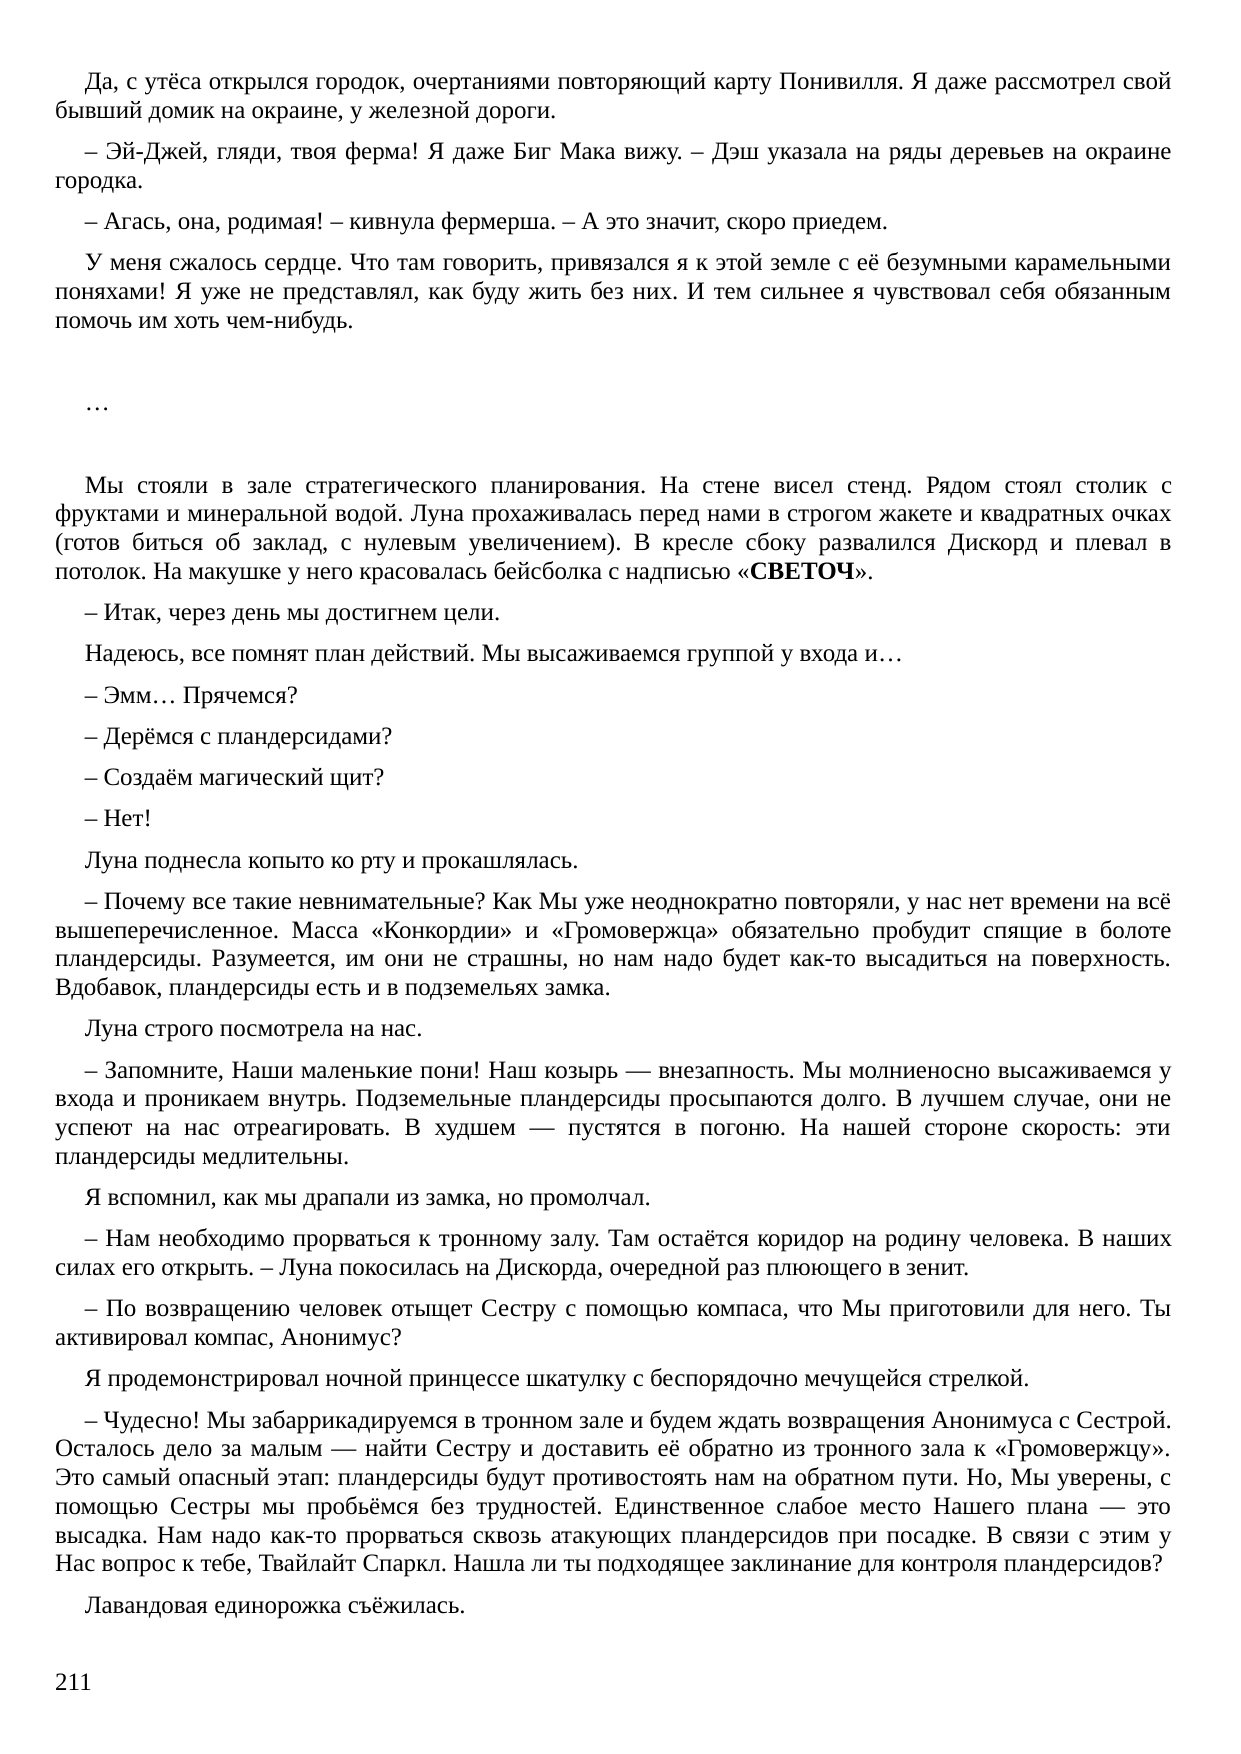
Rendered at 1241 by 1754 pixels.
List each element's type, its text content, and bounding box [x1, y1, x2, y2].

text – Дерёмся с пландерсидами? [55, 721, 1173, 750]
text Луна поднесла копыто ко рту и прокашлялась. [55, 845, 1173, 873]
text – Нет! [55, 803, 1173, 832]
text – Эмм… Прячемся? [55, 680, 1173, 708]
text Мы стояли в зале стратегического планирования. На стене висел стенд. Рядом стоял столик с фруктами и минеральной водой. Луна прохаживалась перед нами в строгом жакете и квадратных очках (готов биться об заклад, с нулевым увеличением). В кресле сбоку развалился Дискорд и плевал в потолок. На макушке у него красовалась бейсболка с надписью «СВЕТОЧ». [55, 470, 1173, 585]
text Я продемонстрировал ночной принцессе шкатулку с беспорядочно мечущейся стрелкой. [55, 1363, 1173, 1392]
text У меня сжалось сердце. Что там говорить, привязался я к этой земле с её безумными карамельными поняхами! Я уже не представлял, как буду жить без них. И тем сильнее я чувствовал себя обязанным помочь им хоть чем-нибудь. [55, 247, 1173, 333]
text Лавандовая единорожка съёжилась. [55, 1590, 1173, 1618]
text Да, с утёса открылся городок, очертаниями повторяющий карту Понивилля. Я даже рассмотрел свой бывший домик на окраине, у железной дороги. [55, 66, 1173, 123]
text – Запомните, Наши маленькие пони! Наш козырь — внезапность. Мы молниеносно высаживаемся у входа и проникаем внутрь. Подземельные пландерсиды просыпаются долго. В лучшем случае, они не успеют на нас отреагировать. В худшем — пустятся в погоню. На нашей стороне скорость: эти пландерсиды медлительны. [55, 1055, 1173, 1170]
text … [55, 387, 1173, 416]
text – Итак, через день мы достигнем цели. [55, 597, 1173, 626]
text Надеюсь, все помнят план действий. Мы высаживаемся группой у входа и… [55, 638, 1173, 667]
text – Агась, она, родимая! – кивнула фермерша. – А это значит, скоро приедем. [55, 206, 1173, 235]
text – По возвращению человек отыщет Сестру с помощью компаса, что Мы приготовили для него. Ты активировал компас, Анонимус? [55, 1293, 1173, 1351]
text Луна строго посмотрела на нас. [55, 1013, 1173, 1042]
text Я вспомнил, как мы драпали из замка, но промолчал. [55, 1182, 1173, 1211]
text – Создаём магический щит? [55, 762, 1173, 791]
text – Почему все такие невнимательные? Как Мы уже неоднократно повторяли, у нас нет времени на всё вышеперечисленное. Масса «Конкордии» и «Громовержца» обязательно пробудит спящие в болоте пландерсиды. Разумеется, им они не страшны, но нам надо будет как-то высадиться на поверхность. Вдобавок, пландерсиды есть и в подземельях замка. [55, 886, 1173, 1001]
text – Эй-Джей, гляди, твоя ферма! Я даже Биг Мака вижу. – Дэш указала на ряды деревьев на окраине городка. [55, 136, 1173, 193]
text – Нам необходимо прорваться к тронному залу. Там остаётся коридор на родину человека. В наших силах его открыть. – Луна покосилась на Дискорда, очередной раз плюющего в зенит. [55, 1223, 1173, 1281]
text – Чудесно! Мы забаррикадируемся в тронном зале и будем ждать возвращения Анонимуса с Сестрой. Осталось дело за малым — найти Сестру и доставить её обратно из тронного зала к «Громовержцу». Это самый опасный этап: пландерсиды будут противостоять нам на обратном пути. Но, Мы уверены, с помощью Сестры мы пробьёмся без трудностей. Единственное слабое место Нашего плана — это высадка. Нам надо как-то прорваться сквозь атакующих пландерсидов при посадке. В связи с этим у Нас вопрос к тебе, Твайлайт Спаркл. Нашла ли ты подходящее заклинание для контроля пландерсидов? [55, 1405, 1173, 1577]
